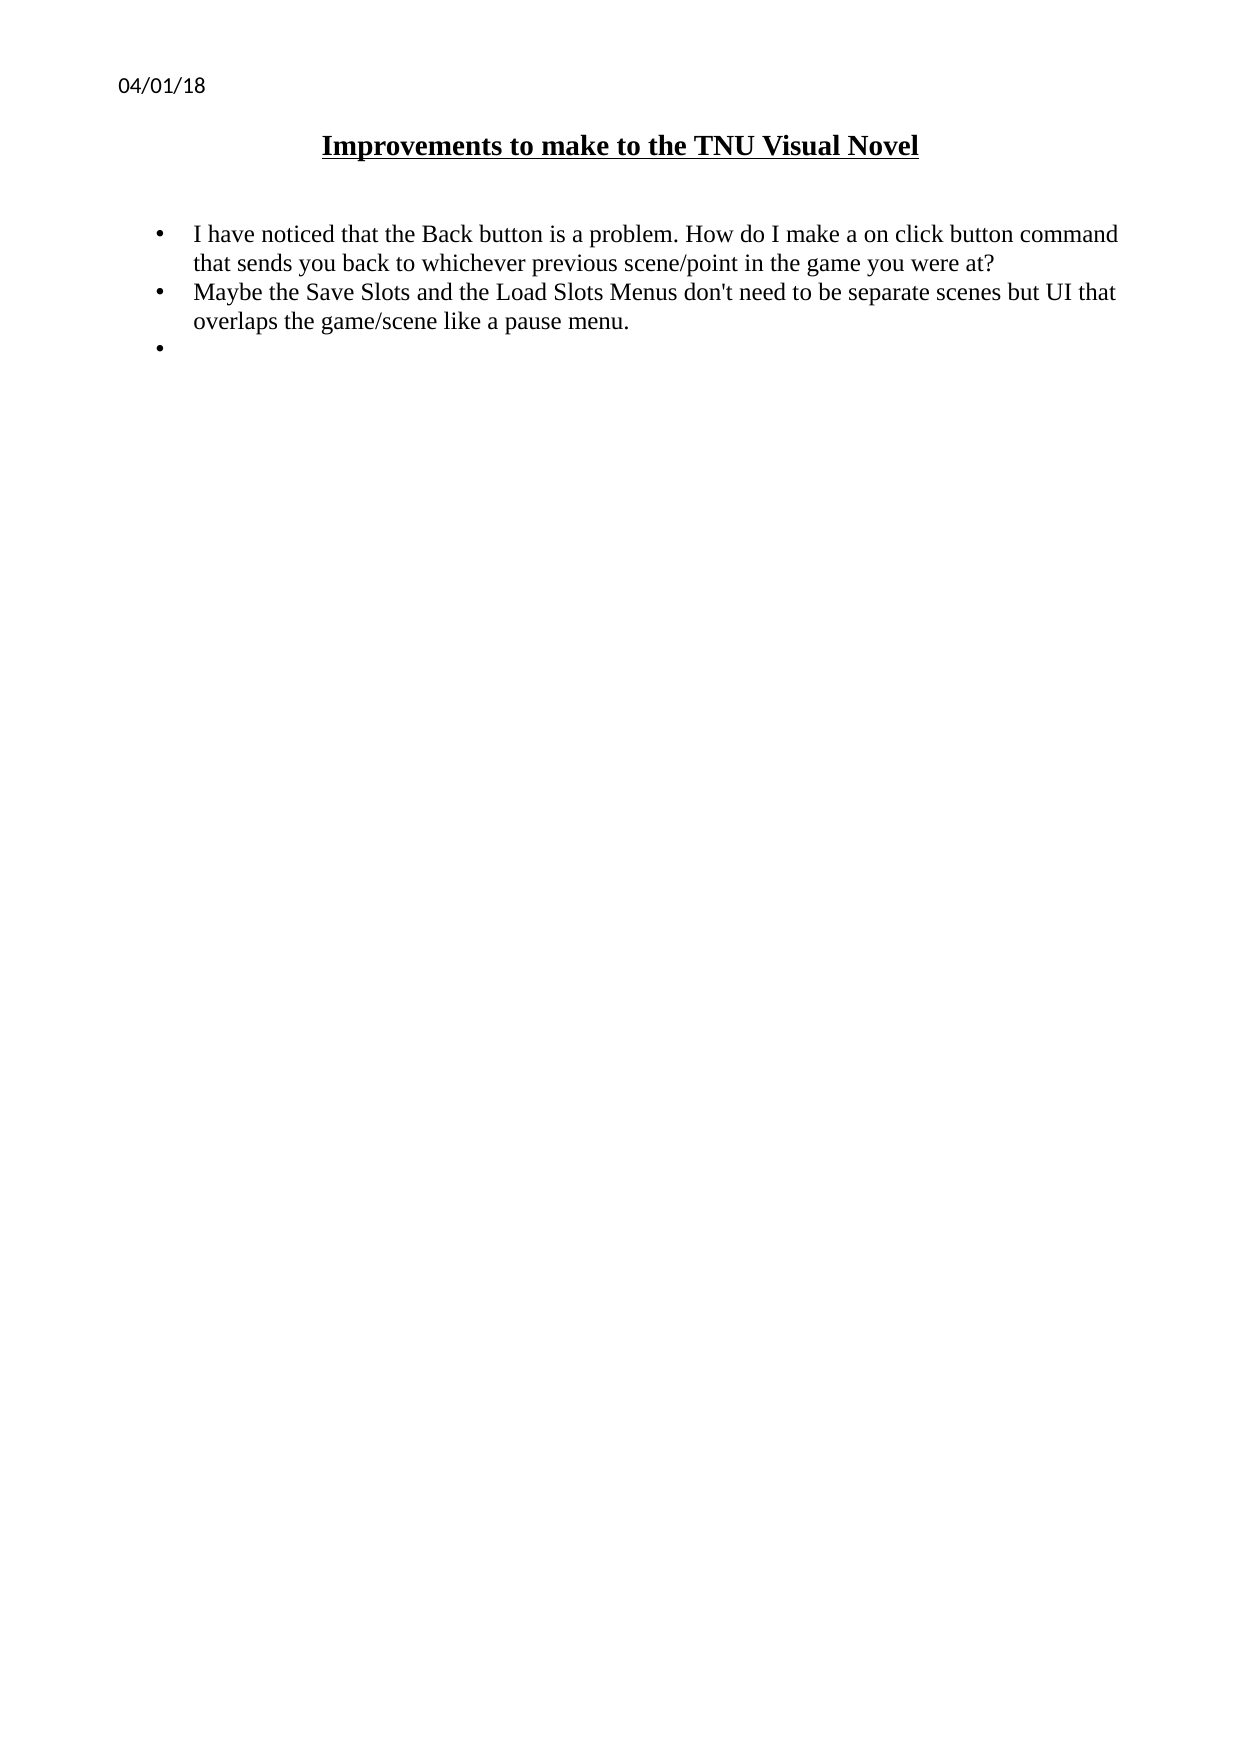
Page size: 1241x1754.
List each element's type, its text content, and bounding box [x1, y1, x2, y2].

list Maybe the Save Slots and the Load Slots Menus don't need to be separate scenes but UI that overlaps the game/scene like a pause menu. [156, 277, 1122, 334]
list I have noticed that the Back button is a problem. How do I make a on click button command that sends you back to whichever previous scene/point in the game you were at? [156, 219, 1122, 277]
text Improvements to make to the TNU Visual Novel [118, 128, 1122, 162]
